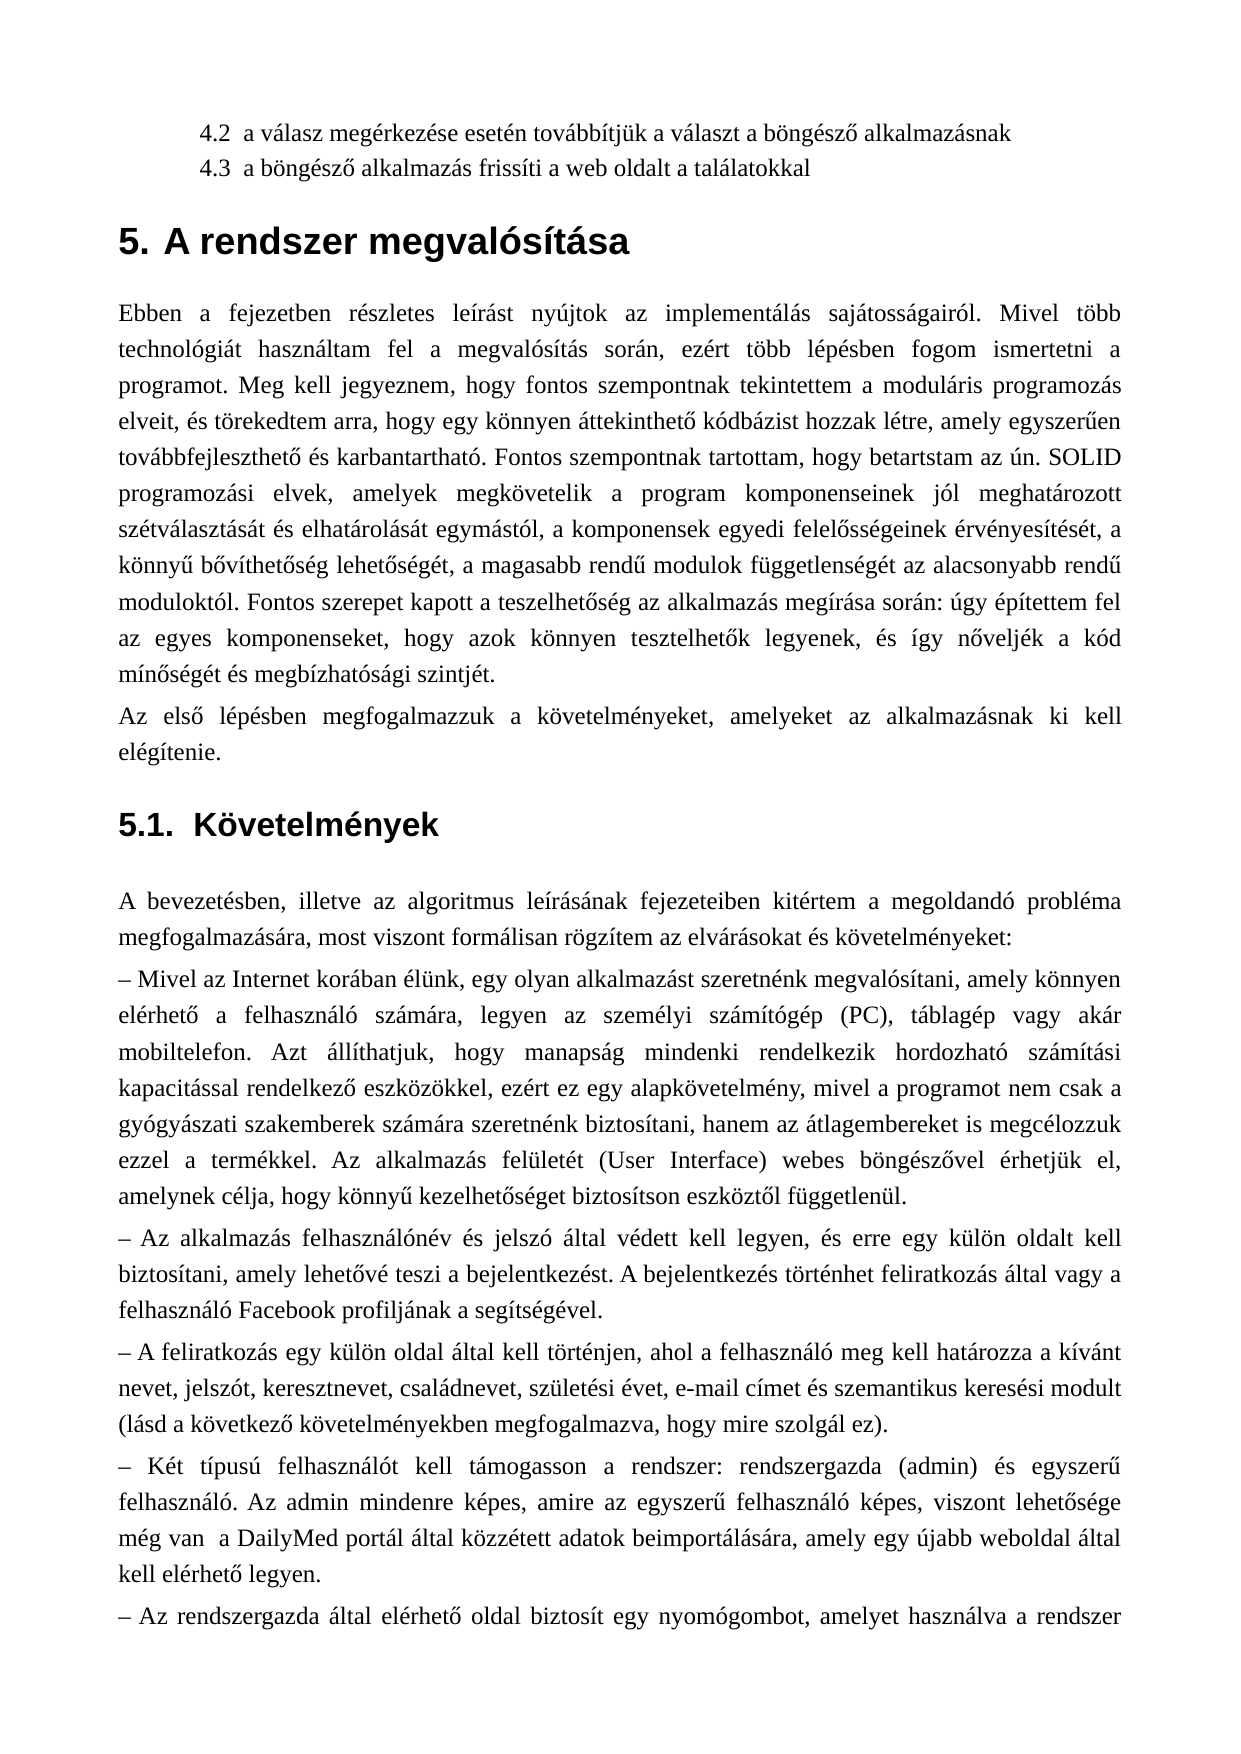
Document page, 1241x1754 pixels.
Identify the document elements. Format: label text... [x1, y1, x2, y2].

text – A feliratkozás egy külön oldal által kell történjen, ahol a felhasználó meg kell határozza a kívánt nevet, jelszót, keresztnevet, családnevet, születési évet, e-mail címet és szemantikus keresési modult (lásd a következő követelményekben megfogalmazva, hogy mire szolgál ez). [118, 1332, 1122, 1440]
text – Az rendszergazda által elérhető oldal biztosít egy nyomógombot, amelyet használva a rendszer [118, 1596, 1122, 1632]
text A bevezetésben, illetve az algoritmus leírásának fejezeteiben kitértem a megoldandó probléma megfogalmazására, most viszont formálisan rögzítem az elvárásokat és követelményeket: [118, 881, 1122, 953]
text – Két típusú felhasználót kell támogasson a rendszer: rendszergazda (admin) és egyszerű felhasználó. Az admin mindenre képes, amire az egyszerű felhasználó képes, viszont lehetősége még van a DailyMed portál által közzétett adatok beimportálására, amely egy újabb weboldal által kell elérhető legyen. [118, 1446, 1122, 1590]
list a válasz megérkezése esetén továbbítjük a választ a böngésző alkalmazásnak [193, 118, 1122, 147]
list a böngésző alkalmazás frissíti a web oldalt a találatokkal [193, 153, 1122, 182]
subtitle Követelmények [118, 805, 1122, 843]
text – Mivel az Internet korában élünk, egy olyan alkalmazást szeretnénk megvalósítani, amely könnyen elérhető a felhasználó számára, legyen az személyi számítógép (PC), táblagép vagy akár mobiltelefon. Azt állíthatjuk, hogy manapság mindenki rendelkezik hordozható számítási kapacitással rendelkező eszközökkel, ezért ez egy alapkövetelmény, mivel a programot nem csak a gyógyászati szakemberek számára szeretnénk biztosítani, hanem az átlagembereket is megcélozzuk ezzel a termékkel. Az alkalmazás felületét (User Interface) webes böngészővel érhetjük el, amelynek célja, hogy könnyű kezelhetőséget biztosítson eszköztől függetlenül. [118, 959, 1122, 1211]
text – Az alkalmazás felhasználónév és jelszó által védett kell legyen, és erre egy külön oldalt kell biztosítani, amely lehetővé teszi a bejelentkezést. A bejelentkezés történhet feliratkozás által vagy a felhasználó Facebook profiljának a segítségével. [118, 1217, 1122, 1326]
subtitle A rendszer megvalósítása [118, 219, 1122, 263]
text Az első lépésben megfogalmazzuk a követelményeket, amelyeket az alkalmazásnak ki kell elégítenie. [118, 695, 1122, 767]
text Ebben a fejezetben részletes leírást nyújtok az implementálás sajátosságairól. Mivel több technológiát használtam fel a megvalósítás során, ezért több lépésben fogom ismertetni a programot. Meg kell jegyeznem, hogy fontos szempontnak tekintettem a moduláris programozás elveit, és törekedtem arra, hogy egy könnyen áttekinthető kódbázist hozzak létre, amely egyszerűen továbbfejleszthető és karbantartható. Fontos szempontnak tartottam, hogy betartstam az ún. SOLID programozási elvek, amelyek megkövetelik a program komponenseinek jól meghatározott szétválasztását és elhatárolását egymástól, a komponensek egyedi felelősségeinek érvényesítését, a könnyű bővíthetőség lehetőségét, a magasabb rendű modulok függetlenségét az alacsonyabb rendű moduloktól. Fontos szerepet kapott a teszelhetőség az alkalmazás megírása során: úgy építettem fel az egyes komponenseket, hogy azok könnyen tesztelhetők legyenek, és így nőveljék a kód mínőségét és megbízhatósági szintjét. [118, 293, 1122, 689]
